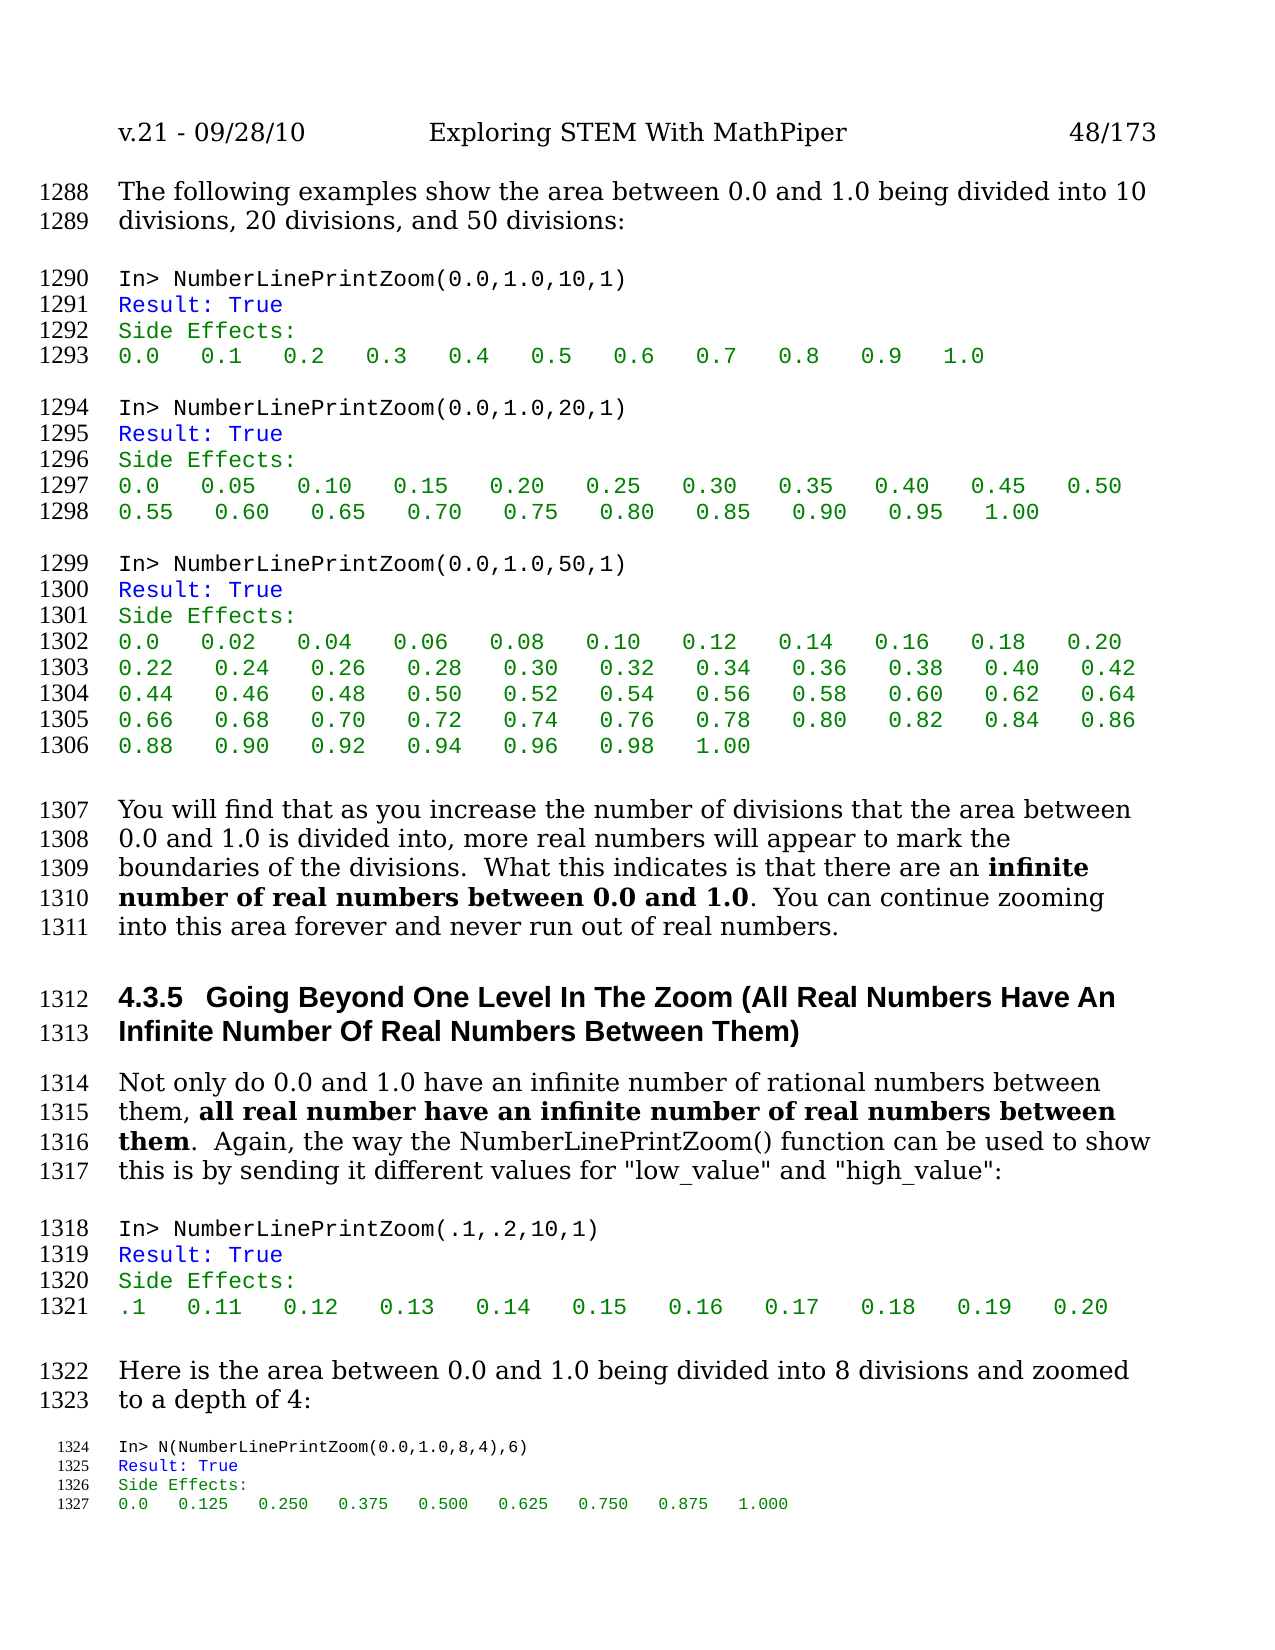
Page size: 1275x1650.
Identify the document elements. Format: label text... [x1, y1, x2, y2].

text Result: True [118, 293, 1157, 319]
text In> NumberLinePrintZoom(0.0,1.0,20,1) [118, 397, 1157, 423]
text Side Effects: [118, 604, 1157, 630]
text Side Effects: [118, 1477, 1157, 1496]
text 0.0 0.02 0.04 0.06 0.08 0.10 0.12 0.14 0.16 0.18 0.20 0.22 0.24 0.26 0.28 0.30 0.32 0.34 0.36 0.38 0.40 0.42 0.44 0.46 0.48 0.50 0.52 0.54 0.56 0.58 0.60 0.62 0.64 0.66 0.68 0.70 0.72 0.74 0.76 0.78 0.80 0.82 0.84 0.86 0.88 0.90 0.92 0.94 0.96 0.98 1.00 [118, 630, 1157, 760]
text Result: True [118, 1243, 1157, 1269]
text You will find that as you increase the number of divisions that the area between 0.0 and 1.0 is divided into, more real numbers will appear to mark the boundaries of the divisions. What this indicates is that there are an infinite number of real numbers between 0.0 and 1.0. You can continue zooming into this area forever and never run out of real numbers. [118, 795, 1157, 941]
text 0.0 0.125 0.250 0.375 0.500 0.625 0.750 0.875 1.000 [118, 1496, 1157, 1514]
text Result: True [118, 1458, 1157, 1477]
text Result: True [118, 578, 1157, 604]
text Result: True [118, 423, 1157, 449]
text Side Effects: [118, 449, 1157, 474]
text Here is the area between 0.0 and 1.0 being divided into 8 divisions and zoomed to a depth of 4: [118, 1356, 1157, 1414]
text Side Effects: [118, 319, 1157, 345]
text Side Effects: [118, 1269, 1157, 1295]
text In> NumberLinePrintZoom(0.0,1.0,10,1) [118, 267, 1157, 293]
text In> NumberLinePrintZoom(.1,.2,10,1) [118, 1217, 1157, 1243]
text In> NumberLinePrintZoom(0.0,1.0,50,1) [118, 552, 1157, 578]
text Not only do 0.0 and 1.0 have an infinite number of rational numbers between them, all real number have an infinite number of real numbers between them. Again, the way the NumberLinePrintZoom() function can be used to show this is by sending it different values for "low_value" and "high_value": [118, 1068, 1157, 1185]
text .1 0.11 0.12 0.13 0.14 0.15 0.16 0.17 0.18 0.19 0.20 [118, 1295, 1157, 1321]
text 0.0 0.05 0.10 0.15 0.20 0.25 0.30 0.35 0.40 0.45 0.50 0.55 0.60 0.65 0.70 0.75 0.80 0.85 0.90 0.95 1.00 [118, 474, 1157, 526]
text In> N(NumberLinePrintZoom(0.0,1.0,8,4),6) [118, 1439, 1157, 1458]
text 0.0 0.1 0.2 0.3 0.4 0.5 0.6 0.7 0.8 0.9 1.0 [118, 345, 1157, 371]
text The following examples show the area between 0.0 and 1.0 being divided into 10 divisions, 20 divisions, and 50 divisions: [118, 177, 1157, 235]
subtitle Going Beyond One Level In The Zoom (All Real Numbers Have An Infinite Number Of Real Numbers Between Them) [118, 980, 1157, 1047]
